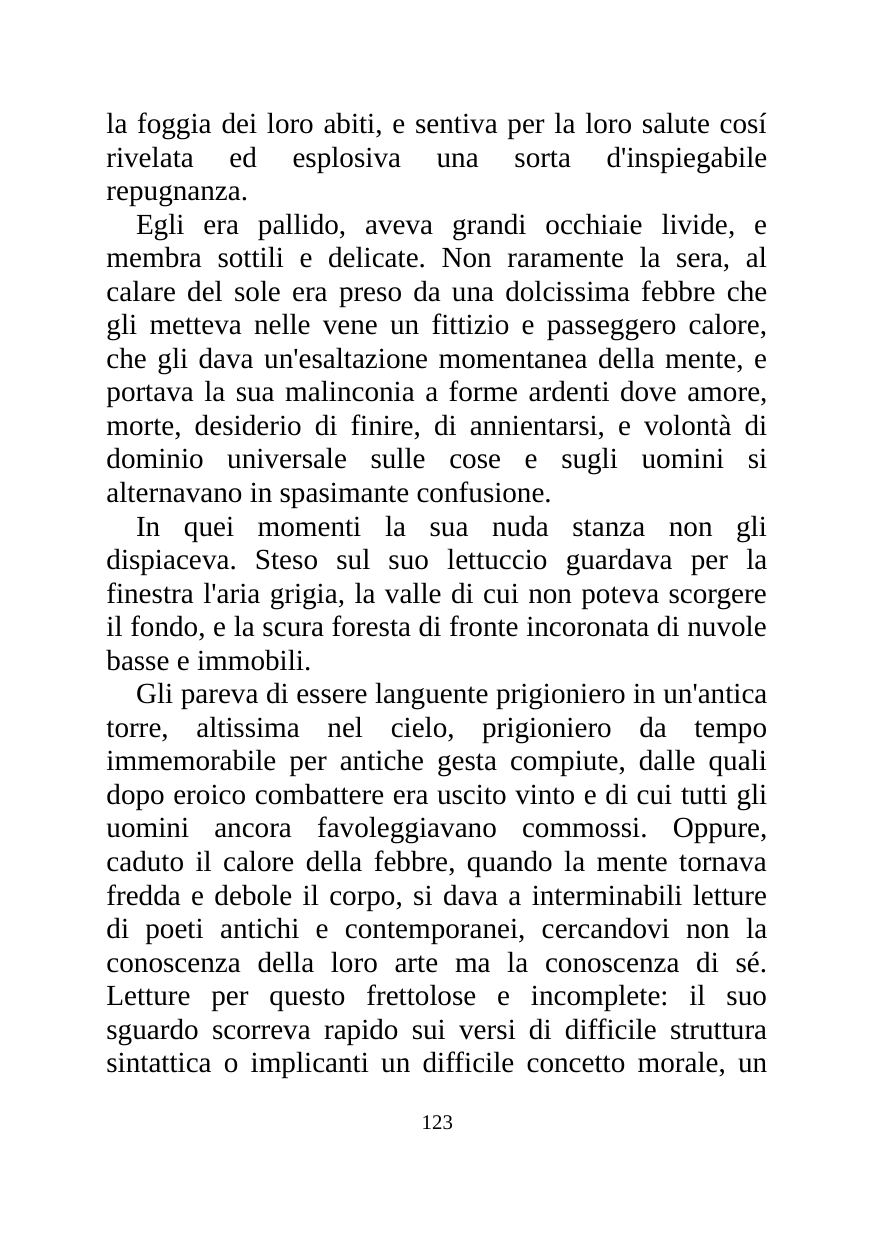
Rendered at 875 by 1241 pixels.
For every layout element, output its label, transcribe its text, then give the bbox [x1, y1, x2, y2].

text Egli era pallido, aveva grandi occhiaie livide, e membra sottili e delicate. Non raramente la sera, al calare del sole era preso da una dolcissima febbre che gli metteva nelle vene un fittizio e passeggero calore, che gli dava un'esaltazione momentanea della mente, e portava la sua malinconia a forme ardenti dove amore, morte, desiderio di finire, di annientarsi, e volontà di dominio universale sulle cose e sugli uomini si alternavano in spasimante confusione. [106, 207, 768, 509]
text Gli pareva di essere languente prigioniero in un'antica torre, altissima nel cielo, prigioniero da tempo immemorabile per antiche gesta compiute, dalle quali dopo eroico combattere era uscito vinto e di cui tutti gli uomini ancora favoleggiavano commossi. Oppure, caduto il calore della febbre, quando la mente tornava fredda e debole il corpo, si dava a interminabili letture di poeti antichi e contemporanei, cercandovi non la conoscenza della loro arte ma la conoscenza di sé. Letture per questo frettolose e incomplete: il suo sguardo scorreva rapido sui versi di difficile struttura sintattica o implicanti un difficile concetto morale, un [106, 676, 768, 1079]
text la foggia dei loro abiti, e sentiva per la loro salute cosí rivelata ed esplosiva una sorta d'inspiegabile repugnanza. [106, 106, 768, 207]
text In quei momenti la sua nuda stanza non gli dispiaceva. Steso sul suo lettuccio guardava per la finestra l'aria grigia, la valle di cui non poteva scorgere il fondo, e la scura foresta di fronte incoronata di nuvole basse e immobili. [106, 509, 768, 676]
